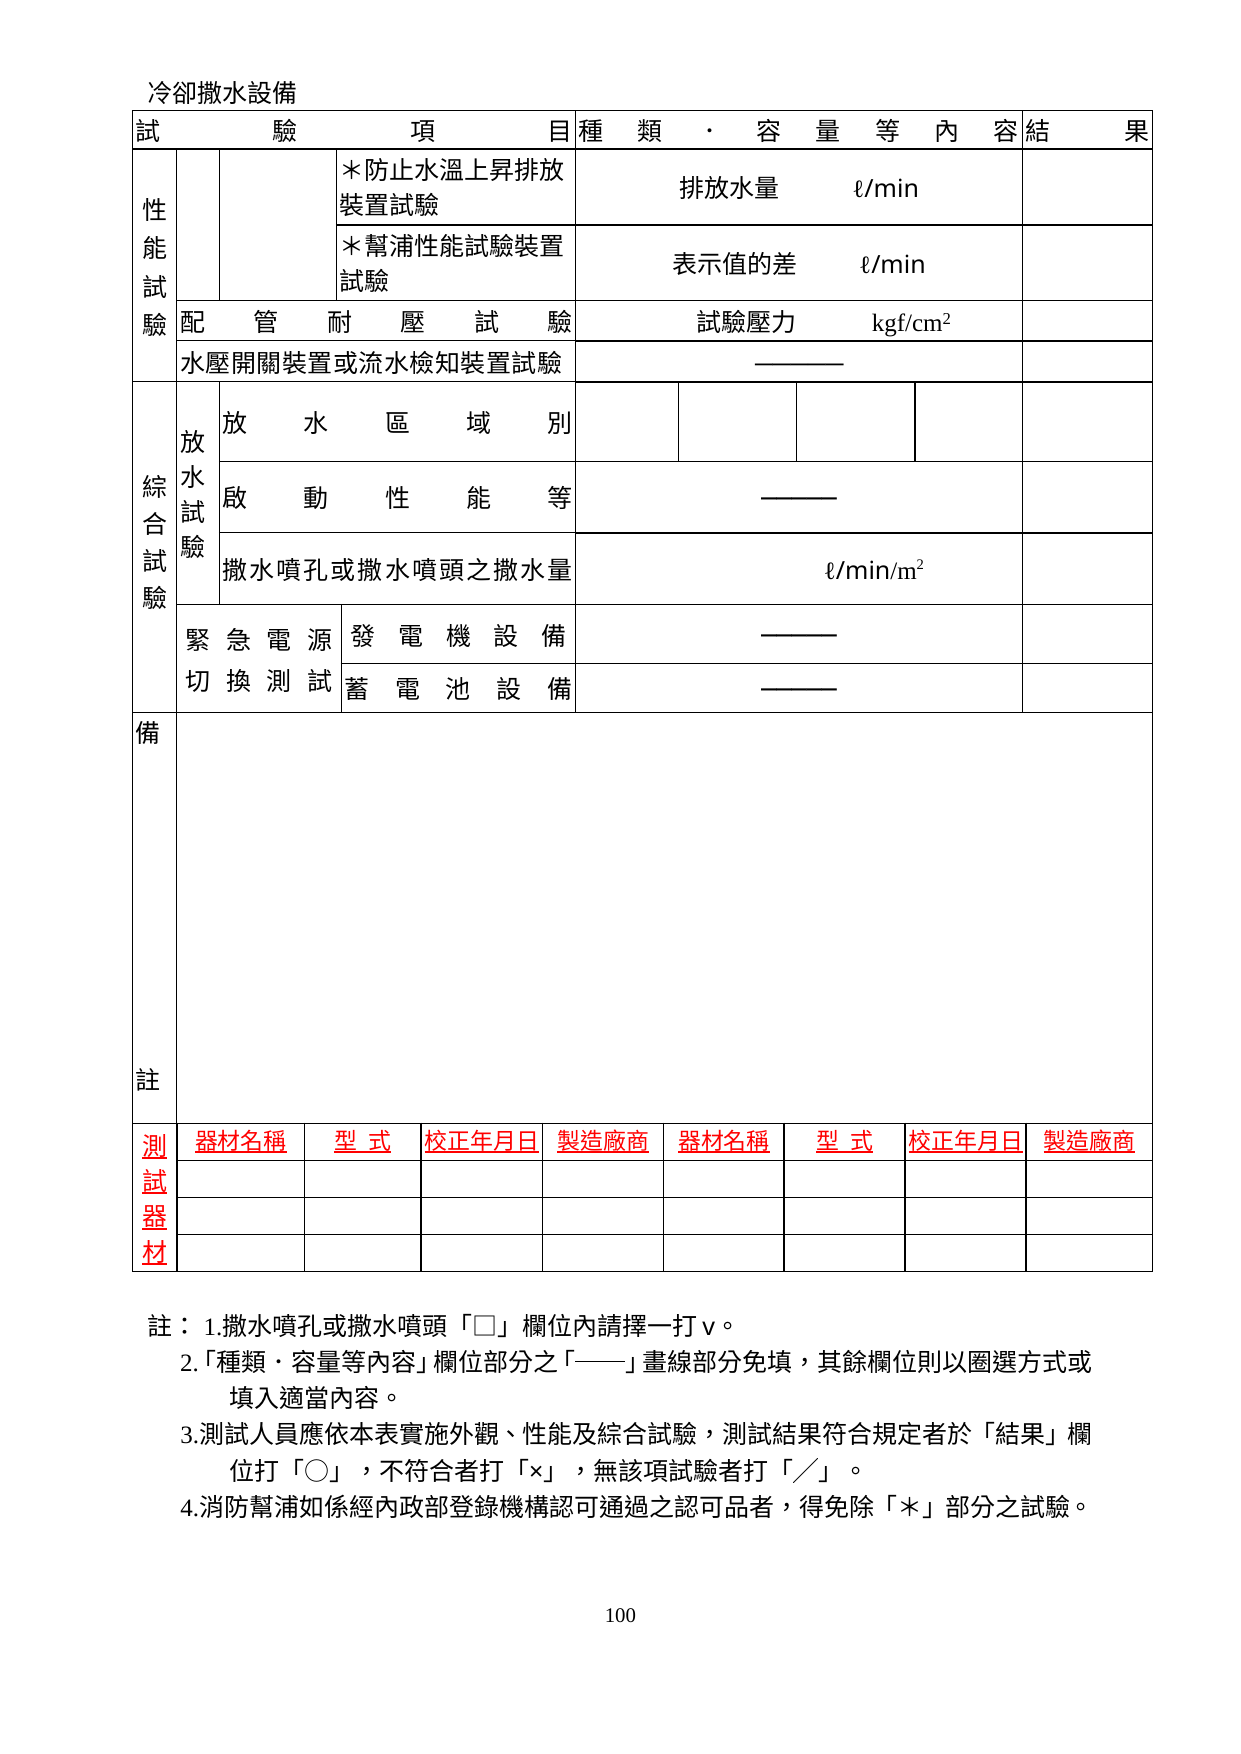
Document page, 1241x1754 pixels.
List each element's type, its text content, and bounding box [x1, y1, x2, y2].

table_cell [1023, 664, 1152, 712]
table_cell [543, 1161, 663, 1197]
table_cell 型 式 [785, 1124, 904, 1160]
table_cell [177, 713, 1152, 1123]
table_cell [664, 1235, 783, 1271]
table_cell 備 註 [133, 713, 176, 1123]
table_cell [785, 1198, 904, 1234]
table_cell [785, 1161, 904, 1197]
text 4.消防幫浦如係經內政部登錄機構認可通過之認可品者，得免除「＊」部分之試驗。 [148, 1487, 1092, 1524]
table_cell ＊幫浦性能試驗裝置試驗 [337, 226, 575, 300]
table_cell ＊防止水溫上昇排放裝置試驗 [337, 150, 575, 224]
table_cell [305, 1161, 420, 1197]
table_cell [305, 1235, 420, 1271]
table_cell [220, 150, 336, 300]
table_cell [1023, 462, 1152, 532]
table_header 結果 [1023, 111, 1152, 148]
table_cell [785, 1235, 904, 1271]
table_cell 水壓開關裝置或流水檢知裝置試驗 [177, 341, 575, 381]
table_cell 型 式 [305, 1124, 420, 1160]
table_cell [906, 1235, 1025, 1271]
text 註： 1.撒水噴孔或撒水噴頭「□」欄位內請擇一打v。 [148, 1306, 1092, 1342]
table_cell [178, 1161, 304, 1197]
table_cell 緊急電源 切換測試 [177, 605, 341, 712]
table_cell [177, 150, 219, 300]
table_cell 製造廠商 [1027, 1124, 1152, 1160]
table_cell 性能試驗 [133, 150, 176, 381]
table_cell [422, 1235, 542, 1271]
text 2.「種類．容量等內容」欄位部分之「──」畫線部分免填，其餘欄位則以圈選方式或填入適當內容。 [148, 1342, 1092, 1415]
table_cell ───── [576, 462, 1022, 532]
table_cell 蓄電池設備 [342, 664, 575, 712]
table_cell 放水試驗 [177, 382, 219, 604]
table_cell 綜合試驗 [133, 382, 176, 712]
table_cell [906, 1198, 1025, 1234]
table_cell [1023, 301, 1152, 340]
table_cell [576, 383, 678, 461]
table_cell [1023, 605, 1152, 663]
table_cell 測試 器 材 [133, 1124, 176, 1271]
table_cell 器材名稱 [178, 1124, 304, 1160]
table_cell [422, 1161, 542, 1197]
table_cell 製造廠商 [543, 1124, 663, 1160]
table_cell [1023, 342, 1152, 381]
table_cell [178, 1235, 304, 1271]
table_cell 器材名稱 [664, 1124, 783, 1160]
table_cell [1023, 534, 1152, 604]
table_cell [1027, 1161, 1152, 1197]
table_cell [797, 383, 914, 461]
table_cell ℓ/min/m2 [576, 534, 1022, 604]
table_cell 校正年月日 [906, 1124, 1025, 1160]
table_cell [305, 1198, 420, 1234]
table_cell 配管耐壓試驗 [177, 301, 575, 340]
table_cell [664, 1198, 783, 1234]
table_cell 發電機設備 [342, 605, 575, 663]
table_cell [906, 1161, 1025, 1197]
table_cell 校正年月日 [422, 1124, 542, 1160]
table_cell [422, 1198, 542, 1234]
table_cell [1027, 1235, 1152, 1271]
table_cell [1023, 150, 1152, 224]
table_cell 啟動性能等 [220, 462, 575, 532]
text 3.測試人員應依本表實施外觀、性能及綜合試驗，測試結果符合規定者於「結果」欄位打「○」，不符合者打「×」，無該項試驗者打「╱」。 [148, 1415, 1092, 1487]
table_cell [543, 1198, 663, 1234]
table_header 試 驗 項 目 [133, 111, 575, 148]
table_cell [1027, 1198, 1152, 1234]
table_cell 撒水噴孔或撒水噴頭之撒水量 [220, 533, 575, 604]
table_cell [1023, 383, 1152, 461]
table_cell [664, 1161, 783, 1197]
table_cell [178, 1198, 304, 1234]
table_header 種類．容量等內容 [576, 111, 1022, 148]
table_cell 放水區域別 [220, 382, 575, 461]
table_cell 試驗壓力 kgf/cm2 [576, 301, 1022, 340]
table_cell [679, 383, 796, 461]
table_cell [543, 1235, 663, 1271]
table_cell ───── [576, 664, 1022, 712]
table_cell 表示值的差 ℓ/min [576, 226, 1022, 300]
text 冷卻撒水設備 [148, 74, 1092, 110]
table_cell ───── [576, 605, 1022, 663]
table_cell ───── [576, 342, 1022, 381]
table_cell [1023, 226, 1152, 300]
table_cell 排放水量 ℓ/min [576, 150, 1022, 224]
table_cell [916, 383, 1022, 461]
